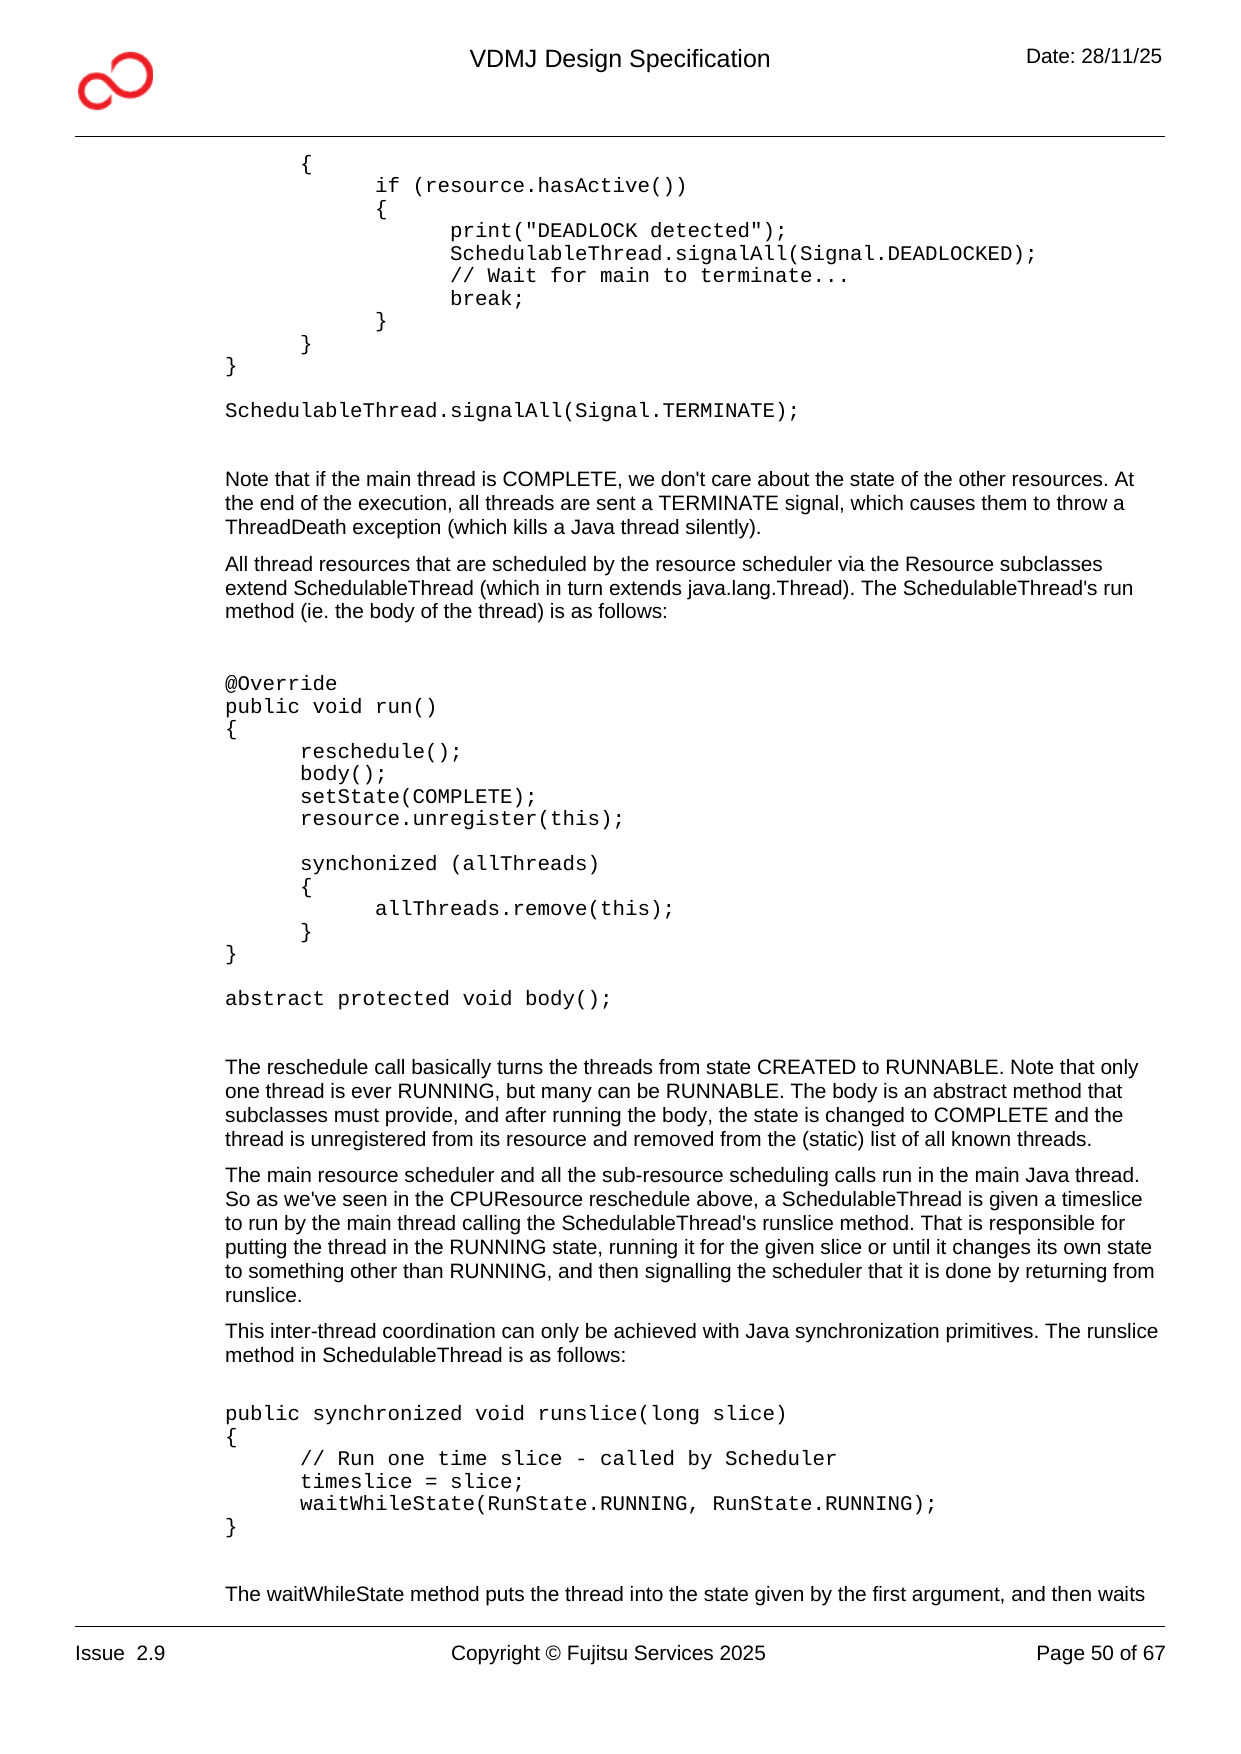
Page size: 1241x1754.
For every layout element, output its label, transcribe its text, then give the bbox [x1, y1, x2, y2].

text // Wait for main to terminate... [225, 265, 1165, 287]
text public synchronized void runslice(long slice) [225, 1403, 1165, 1425]
text This inter-thread coordination can only be achieved with Java synchronization primitives. The runslice method in SchedulableThread is as follows: [225, 1320, 1165, 1368]
text allThreads.remove(this); [225, 898, 1165, 920]
text } [225, 332, 1165, 355]
text print("DEADLOCK detected"); [225, 220, 1165, 242]
text // Run one time slice - called by Scheduler [225, 1448, 1165, 1470]
text } [225, 920, 1165, 943]
text All thread resources that are scheduled by the resource scheduler via the Resource subclasses extend SchedulableThread (which in turn extends java.lang.Thread). The SchedulableThread's run method (ie. the body of the thread) is as follows: [225, 552, 1165, 624]
text synchonized (allThreads) [225, 853, 1165, 875]
text { [225, 875, 1165, 898]
text The reschedule call basically turns the threads from state CREATED to RUNNABLE. Note that only one thread is ever RUNNING, but many can be RUNNABLE. The body is an abstract method that subclasses must provide, and after running the body, the state is changed to COMPLETE and the thread is unregistered from its resource and removed from the (static) list of all known threads. [225, 1055, 1165, 1151]
text setState(COMPLETE); [225, 785, 1165, 808]
text SchedulableThread.signalAll(Signal.DEADLOCKED); [225, 242, 1165, 265]
text body(); [225, 763, 1165, 785]
text { [225, 1425, 1165, 1448]
text reschedule(); [225, 740, 1165, 763]
text The main resource scheduler and all the sub-resource scheduling calls run in the main Java thread. So as we've seen in the CPUResource reschedule above, a SchedulableThread is given a timeslice to run by the main thread calling the SchedulableThread's runslice method. That is responsible for putting the thread in the RUNNING state, running it for the given slice or until it changes its own state to something other than RUNNING, and then signalling the scheduler that it is done by returning from runslice. [225, 1163, 1165, 1307]
text Note that if the main thread is COMPLETE, we don't care about the state of the other resources. At the end of the execution, all threads are sent a TERMINATE signal, which causes them to throw a ThreadDeath exception (which kills a Java thread silently). [225, 467, 1165, 539]
text timeslice = slice; [225, 1470, 1165, 1493]
text @Override [225, 673, 1165, 695]
text break; [225, 287, 1165, 310]
text The waitWhileState method puts the thread into the state given by the first argument, and then waits [225, 1583, 1165, 1607]
text } [225, 355, 1165, 377]
text if (resource.hasActive()) [225, 175, 1165, 197]
text public void run() [225, 695, 1165, 718]
text } [225, 1515, 1165, 1538]
text { [225, 718, 1165, 740]
picture [78, 44, 153, 120]
text SchedulableThread.signalAll(Signal.TERMINATE); [225, 400, 1165, 422]
text { [225, 197, 1165, 220]
text waitWhileState(RunState.RUNNING, RunState.RUNNING); [225, 1493, 1165, 1515]
text } [225, 943, 1165, 965]
text } [225, 310, 1165, 332]
text abstract protected void body(); [225, 988, 1165, 1010]
text resource.unregister(this); [225, 808, 1165, 830]
text { [225, 152, 1165, 175]
